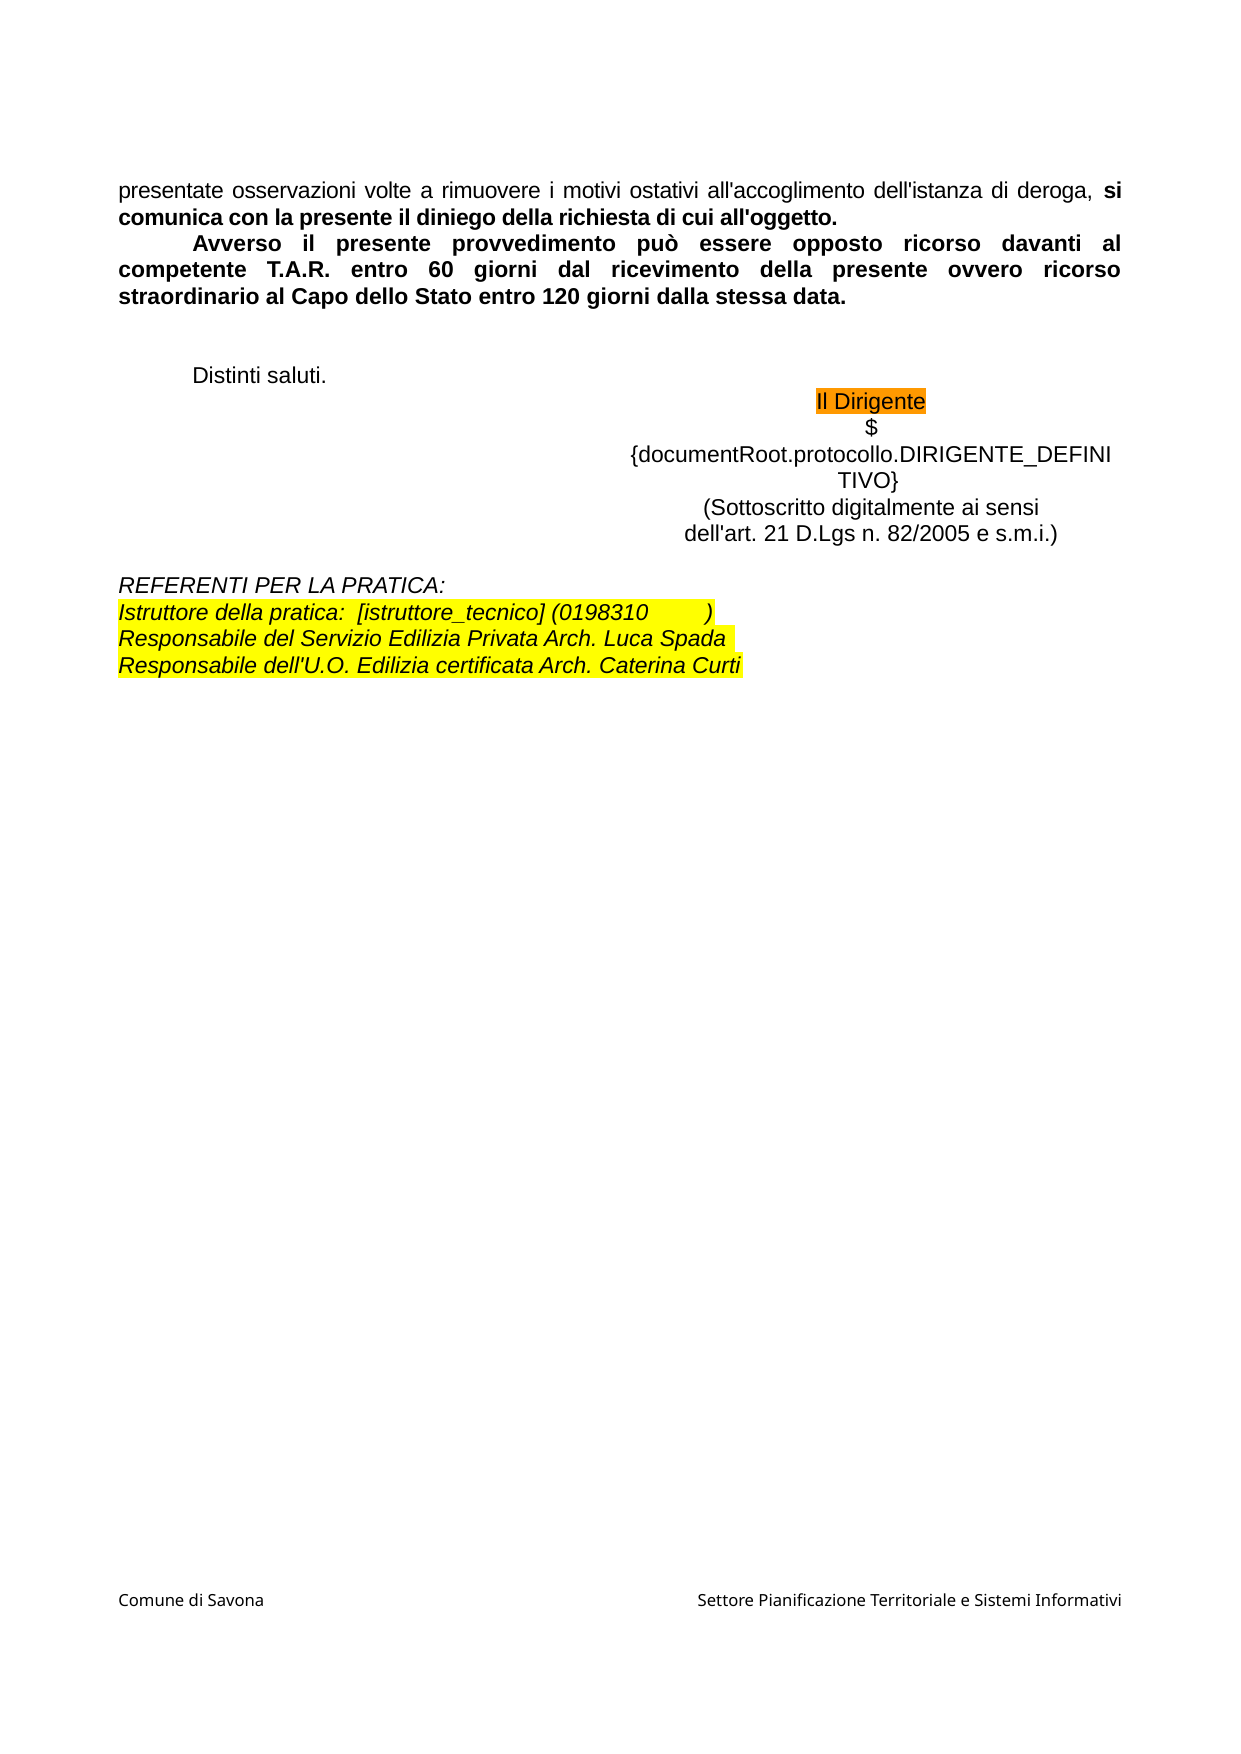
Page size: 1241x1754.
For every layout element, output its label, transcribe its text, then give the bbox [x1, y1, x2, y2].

text Avverso il presente provvedimento può essere opposto ricorso davanti al competente T.A.R. entro 60 giorni dal ricevimento della presente ovvero ricorso straordinario al Capo dello Stato entro 120 giorni dalla stessa data. [118, 230, 1122, 309]
text Responsabile del Servizio Edilizia Privata Arch. Luca Spada [118, 625, 1122, 652]
text REFERENTI PER LA PRATICA: [118, 572, 1122, 599]
text presentate osservazioni volte a rimuovere i motivi ostativi all'accoglimento dell'istanza di deroga, si comunica con la presente il diniego della richiesta di cui all'oggetto. [118, 177, 1122, 230]
text Responsabile dell'U.O. Edilizia certificata Arch. Caterina Curti [118, 652, 1122, 678]
text Distinti saluti. [118, 362, 1122, 388]
text Istruttore della pratica: [istruttore_tecnico] (0198310 ) [118, 599, 1122, 625]
table_header [118, 388, 620, 414]
table_cell ${documentRoot.protocollo.DIRIGENTE_DEFINITIVO} (Sottoscritto digitalmente ai sensi dell'art. 21 D.Lgs n. 82/2005 e s.m.i.) [620, 414, 1122, 572]
table_cell [118, 414, 620, 572]
table_header Il Dirigente [620, 388, 1122, 414]
